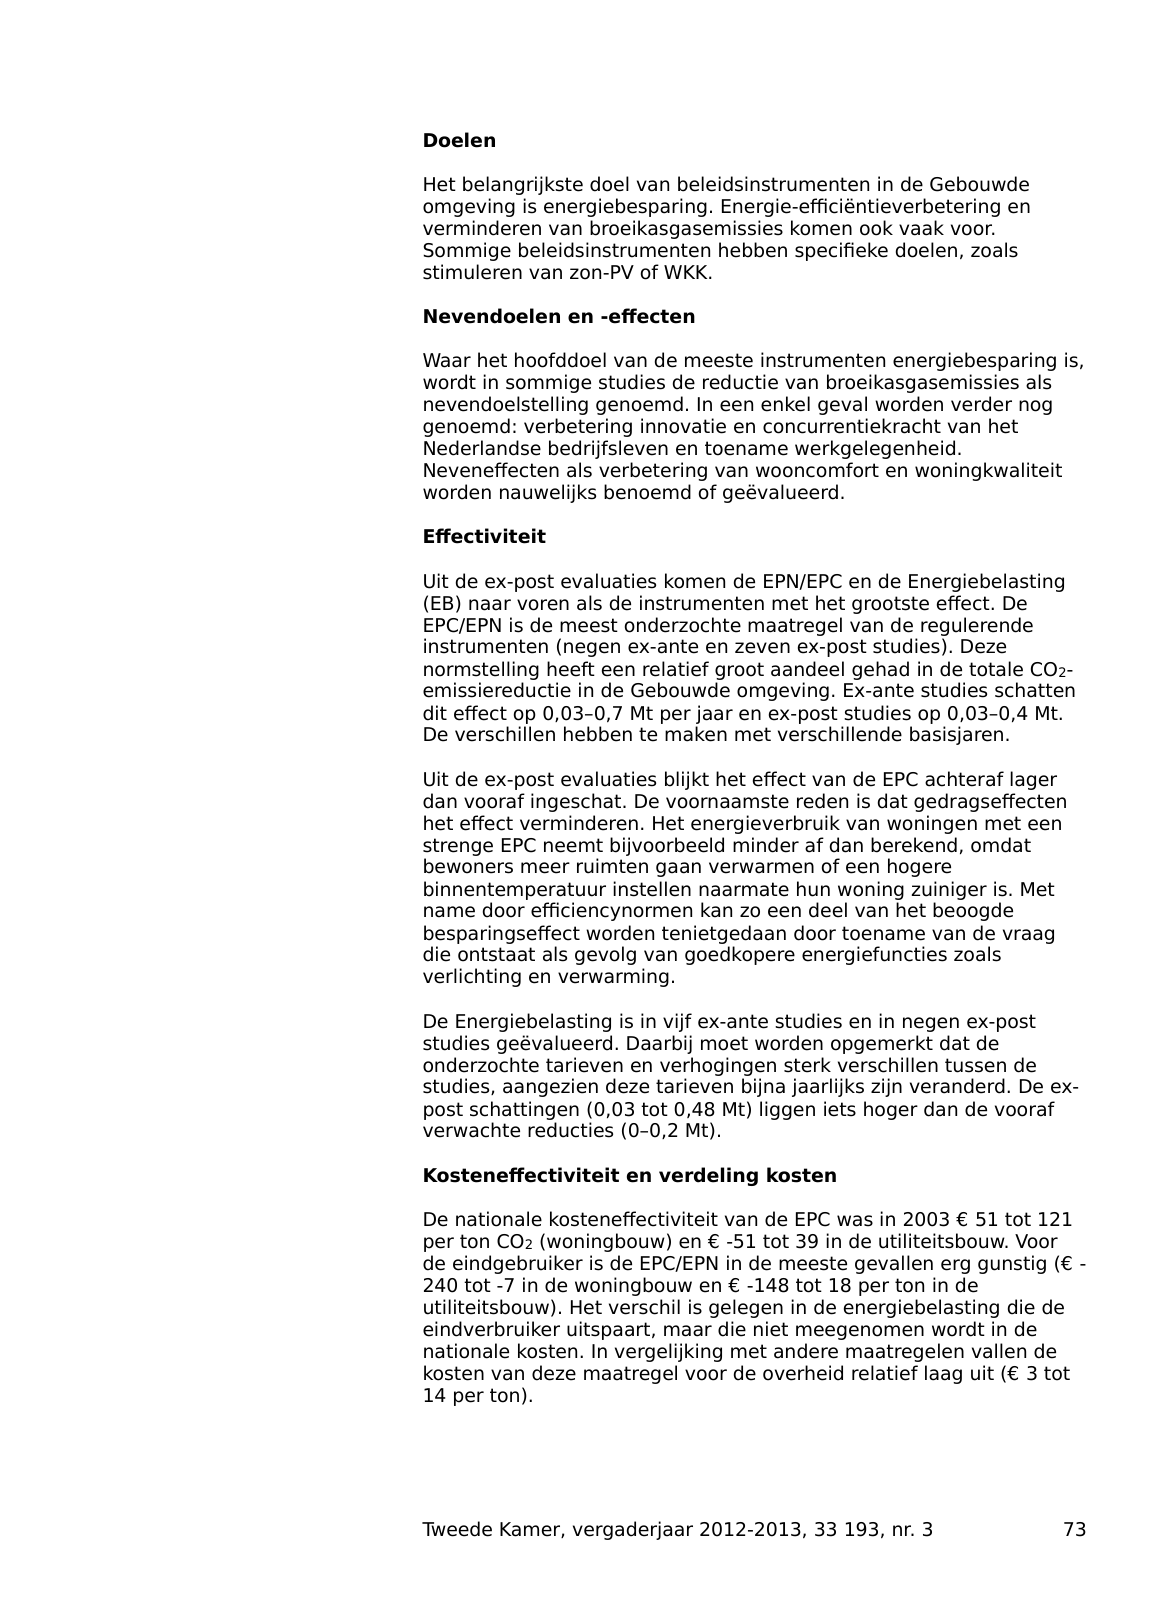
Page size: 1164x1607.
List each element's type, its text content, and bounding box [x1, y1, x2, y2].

text Uit de ex-post evaluaties blijkt het effect van de EPC achteraf lager dan vooraf ingeschat. De voornaamste reden is dat gedragseffecten het effect verminderen. Het energieverbruik van woningen met een strenge EPC neemt bijvoorbeeld minder af dan berekend, omdat bewoners meer ruimten gaan verwarmen of een hogere binnentemperatuur instellen naarmate hun woning zuiniger is. Met name door efficiencynormen kan zo een deel van het beoogde besparingseffect worden tenietgedaan door toename van de vraag die ontstaat als gevolg van goedkopere energiefuncties zoals verlichting en verwarming. [422, 768, 1087, 988]
subtitle Kosteneffectiviteit en verdeling kosten [422, 1164, 1087, 1187]
text De nationale kosteneffectiviteit van de EPC was in 2003 € 51 tot 121 per ton CO2 (woningbouw) en € -51 tot 39 in de utiliteitsbouw. Voor de eindgebruiker is de EPC/EPN in de meeste gevallen erg gunstig (€ -240 tot -7 in de woningbouw en € -148 tot 18 per ton in de utiliteitsbouw). Het verschil is gelegen in de energiebelasting die de eindverbruiker uitspaart, maar die niet meegenomen wordt in de nationale kosten. In vergelijking met andere maatregelen vallen de kosten van deze maatregel voor de overheid relatief laag uit (€ 3 tot 14 per ton). [422, 1209, 1087, 1407]
text De Energiebelasting is in vijf ex-ante studies en in negen ex-post studies geëvalueerd. Daarbij moet worden opgemerkt dat de onderzochte tarieven en verhogingen sterk verschillen tussen de studies, aangezien deze tarieven bijna jaarlijks zijn veranderd. De ex-post schattingen (0,03 tot 0,48 Mt) liggen iets hoger dan de vooraf verwachte reducties (0–0,2 Mt). [422, 1011, 1087, 1142]
subtitle Effectiviteit [422, 526, 1087, 548]
text Uit de ex-post evaluaties komen de EPN/EPC en de Energiebelasting (EB) naar voren als de instrumenten met het grootste effect. De EPC/EPN is de meest onderzochte maatregel van de regulerende instrumenten (negen ex-ante en zeven ex-post studies). Deze normstelling heeft een relatief groot aandeel gehad in de totale CO2-emissiereductie in de Gebouwde omgeving. Ex-ante studies schatten dit effect op 0,03–0,7 Mt per jaar en ex-post studies op 0,03–0,4 Mt. De verschillen hebben te maken met verschillende basisjaren. [422, 571, 1087, 746]
subtitle Nevendoelen en -effecten [422, 306, 1087, 328]
text Het belangrijkste doel van beleidsinstrumenten in de Gebouwde omgeving is energiebesparing. Energie-efficiëntieverbetering en verminderen van broeikasgasemissies komen ook vaak voor. Sommige beleidsinstrumenten hebben specifieke doelen, zoals stimuleren van zon-PV of WKK. [422, 174, 1087, 284]
text Waar het hoofddoel van de meeste instrumenten energiebesparing is, wordt in sommige studies de reductie van broeikasgasemissies als nevendoelstelling genoemd. In een enkel geval worden verder nog genoemd: verbetering innovatie en concurrentiekracht van het Nederlandse bedrijfsleven en toename werkgelegenheid. Neveneffecten als verbetering van wooncomfort en woningkwaliteit worden nauwelijks benoemd of geëvalueerd. [422, 350, 1087, 504]
subtitle Doelen [422, 130, 1087, 152]
